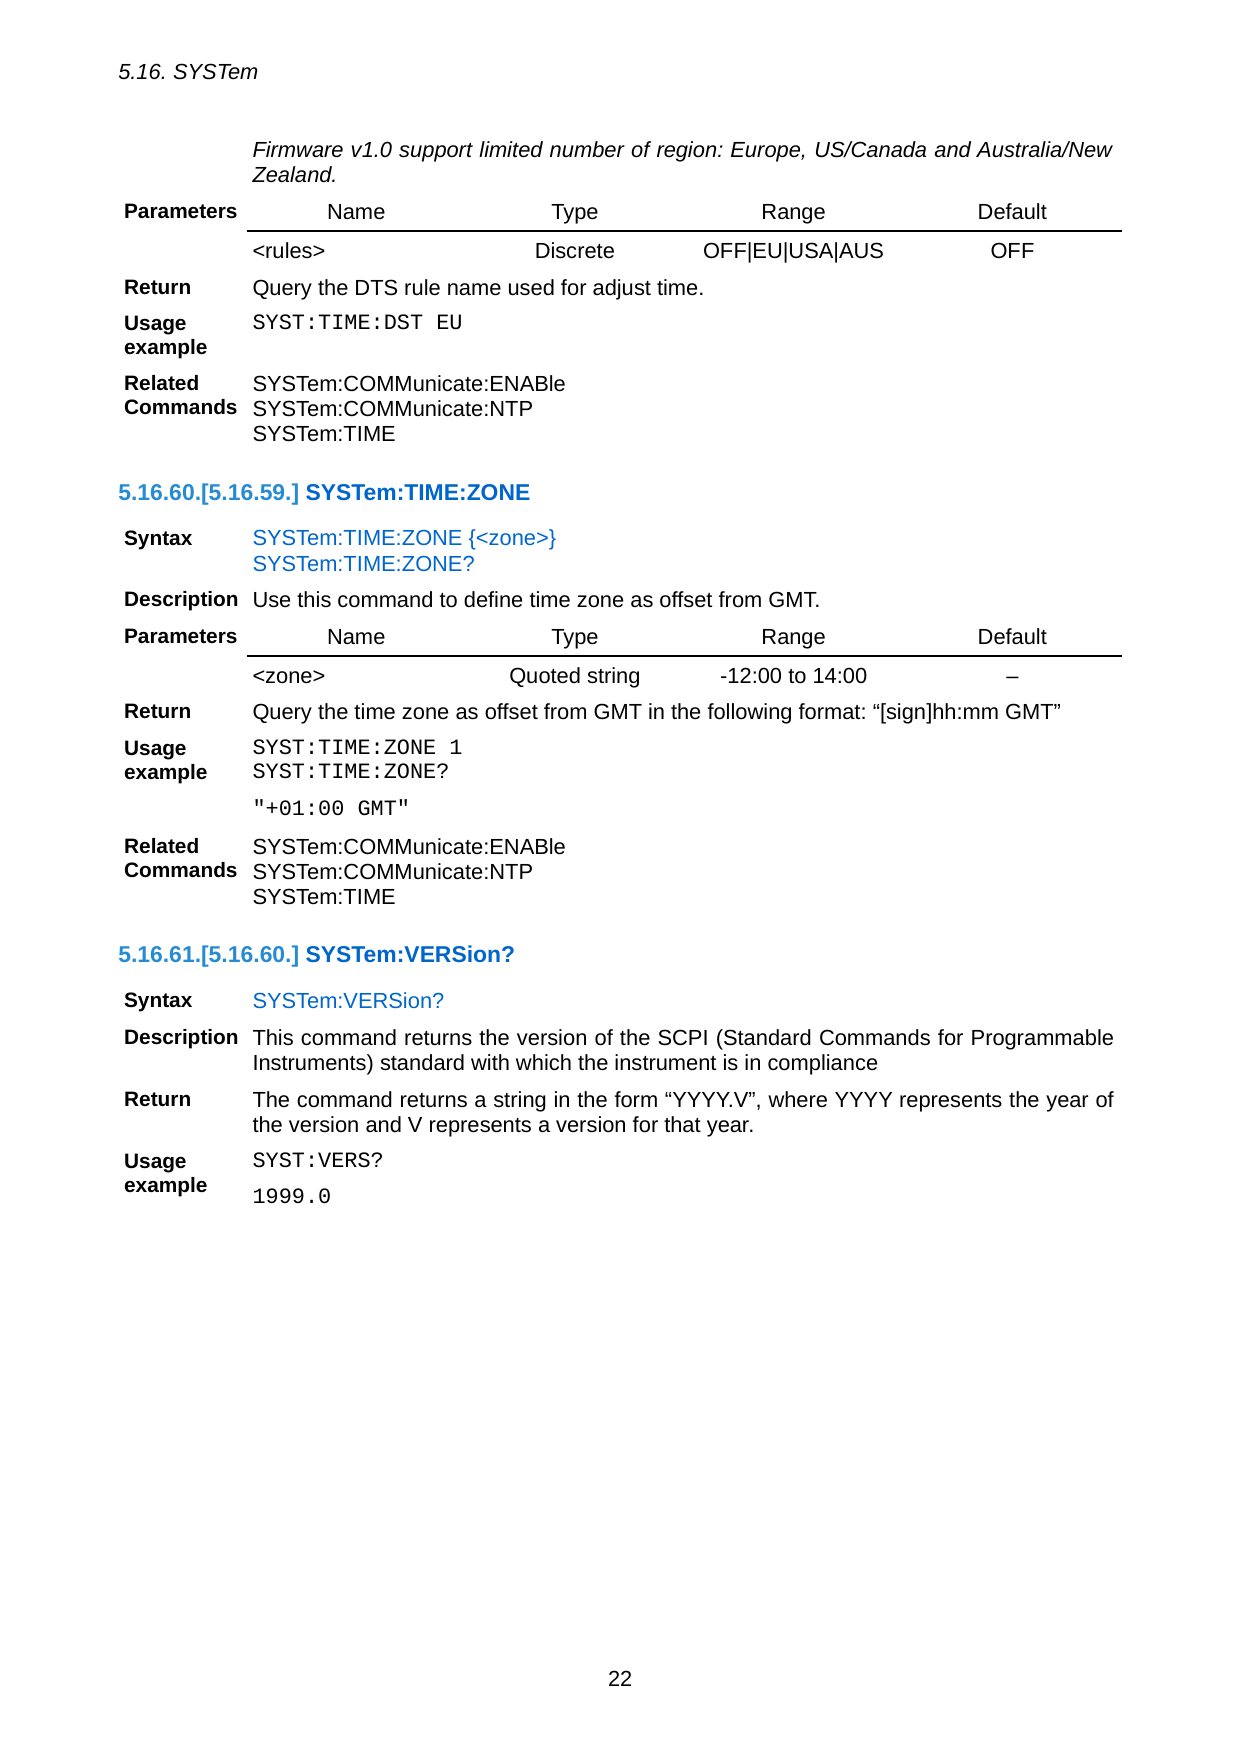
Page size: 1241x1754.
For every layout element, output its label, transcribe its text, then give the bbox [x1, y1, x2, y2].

table_cell OFF [903, 232, 1122, 269]
table_cell – [903, 657, 1122, 693]
table_cell Usage example [118, 305, 247, 365]
table_cell SYST:VERS? 1999.0 [247, 1143, 1122, 1216]
table_cell SYST:TIME:ZONE 1 SYST:TIME:ZONE? "+01:00 GMT" [247, 730, 1122, 828]
table_cell Default [903, 193, 1122, 230]
table_cell Return [118, 269, 247, 305]
table_cell Type [465, 618, 684, 655]
table_cell Return [118, 1081, 247, 1143]
table_cell The command returns a string in the form “YYYY.V”, where YYYY represents the year of the version and V represents a version for that year. [247, 1081, 1122, 1143]
table_cell Parameters [118, 193, 247, 269]
table_cell Range [684, 193, 903, 230]
table_cell OFF|EU|USA|AUS [684, 232, 903, 269]
table_cell Name [247, 193, 465, 230]
table_cell Return [118, 694, 247, 730]
table_cell SYSTem:COMMunicate:ENABle SYSTem:COMMunicate:NTP SYSTem:TIME [247, 828, 1122, 915]
table_cell Related Commands [118, 828, 247, 915]
table_header SYSTem:VERSion? [247, 983, 1122, 1019]
table_cell Firmware v1.0 support limited number of region: Europe, US/Canada and Australia/New Zealand. [247, 106, 1122, 193]
table_cell Name [247, 618, 465, 655]
table_cell Quoted string [465, 657, 684, 693]
table_cell <rules> [247, 232, 465, 269]
subtitle SYSTem:VERSion? [118, 941, 1122, 968]
table_header Syntax [118, 983, 247, 1019]
table_cell <zone> [247, 657, 465, 693]
table_cell Range [684, 618, 903, 655]
table_cell Discrete [465, 232, 684, 269]
table_header SYSTem:TIME:ZONE {<zone>} SYSTem:TIME:ZONE? [247, 520, 1122, 581]
table_cell Usage example [118, 1143, 247, 1216]
table_cell Description [118, 581, 247, 618]
table_cell SYST:TIME:DST EU [247, 305, 1122, 365]
table_cell Use this command to define time zone as offset from GMT. [247, 581, 1122, 618]
table_cell Query the DTS rule name used for adjust time. [247, 269, 1122, 305]
table_cell Parameters [118, 618, 247, 693]
table_cell SYSTem:COMMunicate:ENABle SYSTem:COMMunicate:NTP SYSTem:TIME [247, 365, 1122, 452]
table_cell -12:00 to 14:00 [684, 657, 903, 693]
table_cell [118, 106, 247, 193]
table_cell This command returns the version of the SCPI (Standard Commands for Programmable Instruments) standard with which the instrument is in compliance [247, 1019, 1122, 1081]
table_cell Related Commands [118, 365, 247, 452]
subtitle SYSTem:TIME:ZONE [118, 478, 1122, 505]
table_cell Default [903, 618, 1122, 655]
table_cell Type [465, 193, 684, 230]
table_cell Query the time zone as offset from GMT in the following format: “[sign]hh:mm GMT” [247, 694, 1122, 730]
table_cell Usage example [118, 730, 247, 828]
table_header Syntax [118, 520, 247, 581]
table_cell Description [118, 1019, 247, 1081]
